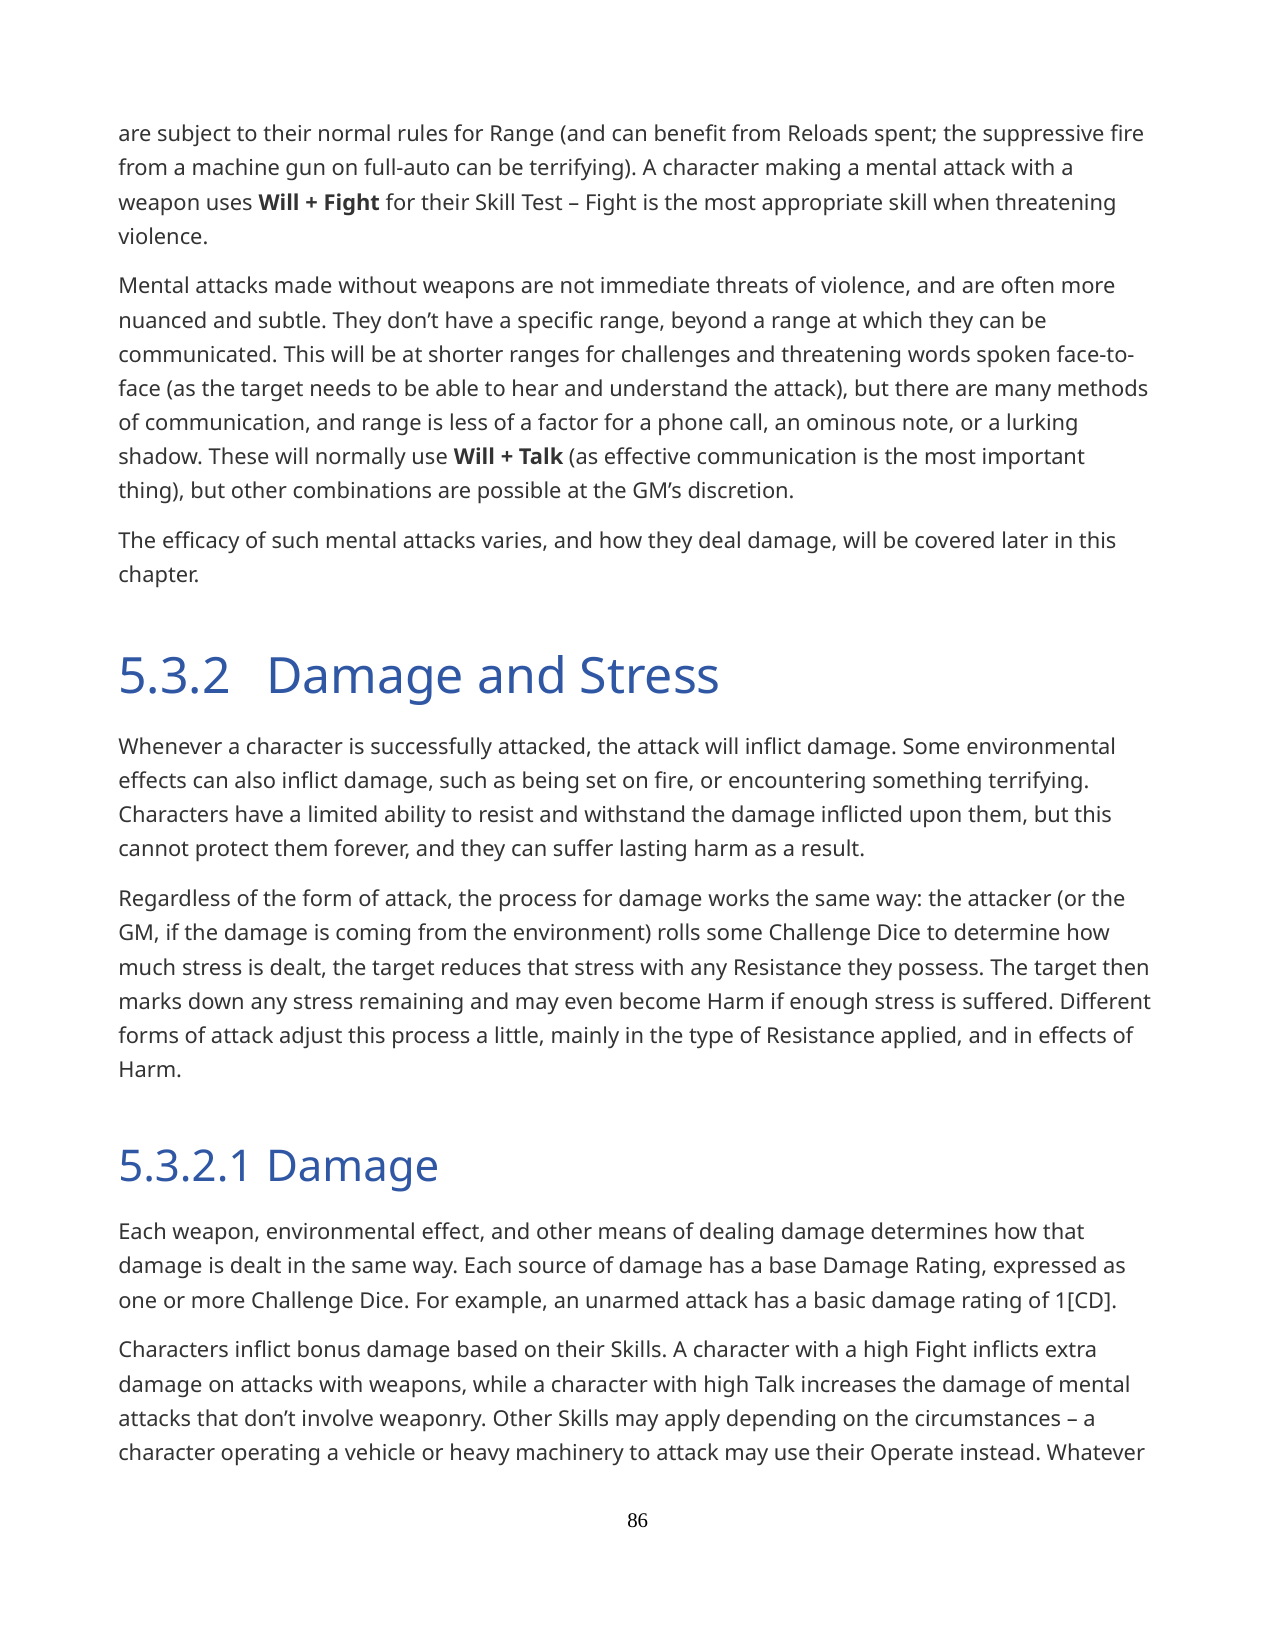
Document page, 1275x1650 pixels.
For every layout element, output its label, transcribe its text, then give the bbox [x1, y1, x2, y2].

text Whenever a character is successfully attacked, the attack will inflict damage. Some environmental effects can also inflict damage, such as being set on fire, or encountering something terrifying. Characters have a limited ability to resist and withstand the damage inflicted upon them, but this cannot protect them forever, and they can suffer lasting harm as a result. [118, 731, 1157, 863]
text The efficacy of such mental attacks varies, and how they deal damage, will be covered later in this chapter. [118, 525, 1157, 589]
text are subject to their normal rules for Range (and can benefit from Reloads spent; the suppressive fire from a machine gun on full-auto can be terrifying). A character making a mental attack with a weapon uses Will + Fight for their Skill Test – Fight is the most appropriate skill when threatening violence. [118, 118, 1157, 250]
subtitle Damage [118, 1135, 1157, 1195]
subtitle Damage and Stress [118, 640, 1157, 708]
text Regardless of the form of attack, the process for damage works the same way: the attacker (or the GM, if the damage is coming from the environment) rolls some Challenge Dice to determine how much stress is dealt, the target reduces that stress with any Resistance they possess. The target then marks down any stress remaining and may even become Harm if enough stress is suffered. Different forms of attack adjust this process a little, mainly in the type of Resistance applied, and in effects of Harm. [118, 883, 1157, 1084]
text Characters inflict bonus damage based on their Skills. A character with a high Fight inflicts extra damage on attacks with weapons, while a character with high Talk increases the damage of mental attacks that don’t involve weaponry. Other Skills may apply depending on the circumstances – a character operating a vehicle or heavy machinery to attack may use their Operate instead. Whatever [118, 1334, 1157, 1467]
text Mental attacks made without weapons are not immediate threats of violence, and are often more nuanced and subtle. They don’t have a specific range, beyond a range at which they can be communicated. This will be at shorter ranges for challenges and threatening words spoken face-to-face (as the target needs to be able to hear and understand the attack), but there are many methods of communication, and range is less of a factor for a phone call, an ominous note, or a lurking shadow. These will normally use Will + Talk (as effective communication is the most important thing), but other combinations are possible at the GM’s discretion. [118, 270, 1157, 505]
text Each weapon, environmental effect, and other means of dealing damage determines how that damage is dealt in the same way. Each source of damage has a base Damage Rating, expressed as one or more Challenge Dice. For example, an unarmed attack has a basic damage rating of 1[CD]. [118, 1216, 1157, 1314]
